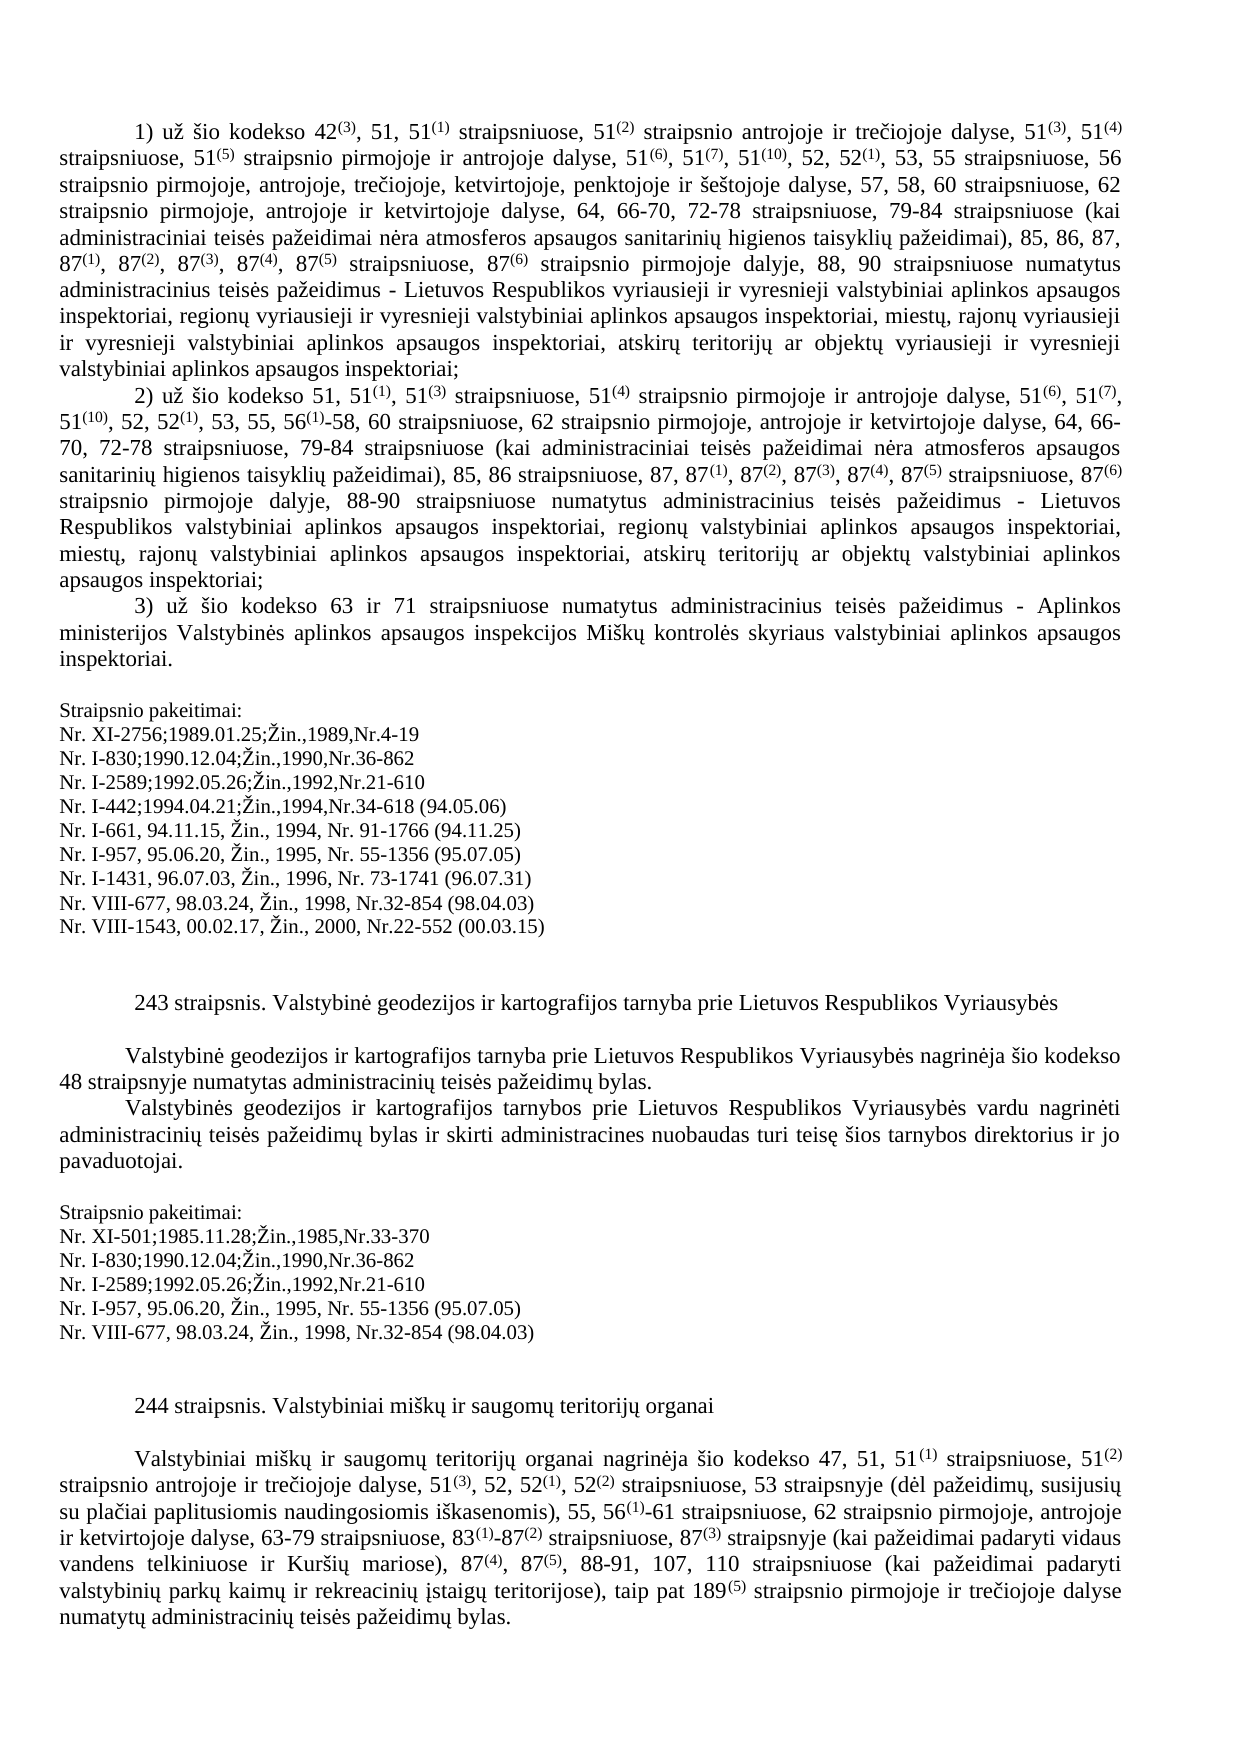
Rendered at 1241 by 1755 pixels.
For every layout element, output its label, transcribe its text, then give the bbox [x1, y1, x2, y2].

text Nr. I-2589;1992.05.26;Žin.,1992,Nr.21-610 [59, 1272, 1122, 1296]
text Nr. I-442;1994.04.21;Žin.,1994,Nr.34-618 (94.05.06) [59, 794, 1122, 818]
text Nr. I-830;1990.12.04;Žin.,1990,Nr.36-862 [59, 746, 1122, 770]
text Valstybiniai miškų ir saugomų teritorijų organai nagrinėja šio kodekso 47, 51, 51(1) straipsniuose, 51(2) straipsnio antrojoje ir trečiojoje dalyse, 51(3), 52, 52(1), 52(2) straipsniuose, 53 straipsnyje (dėl pažeidimų, susijusių su plačiai paplitusiomis naudingosiomis iškasenomis), 55, 56(1)-61 straipsniuose, 62 straipsnio pirmojoje, antrojoje ir ketvirtojoje dalyse, 63-79 straipsniuose, 83(1)-87(2) straipsniuose, 87(3) straipsnyje (kai pažeidimai padaryti vidaus vandens telkiniuose ir Kuršių mariose), 87(4), 87(5), 88-91, 107, 110 straipsniuose (kai pažeidimai padaryti valstybinių parkų kaimų ir rekreacinių įstaigų teritorijose), taip pat 189(5) straipsnio pirmojoje ir trečiojoje dalyse numatytų administracinių teisės pažeidimų bylas. [59, 1445, 1122, 1629]
text Valstybinė geodezijos ir kartografijos tarnyba prie Lietuvos Respublikos Vyriausybės nagrinėja šio kodekso 48 straipsnyje numatytas administracinių teisės pažeidimų bylas. [59, 1042, 1122, 1094]
text Straipsnio pakeitimai: [59, 1200, 1122, 1224]
text Nr. I-830;1990.12.04;Žin.,1990,Nr.36-862 [59, 1248, 1122, 1272]
text Nr. I-957, 95.06.20, Žin., 1995, Nr. 55-1356 (95.07.05) [59, 842, 1122, 866]
text 243 straipsnis. Valstybinė geodezijos ir kartografijos tarnyba prie Lietuvos Respublikos Vyriausybės [134, 989, 1122, 1015]
text Valstybinės geodezijos ir kartografijos tarnybos prie Lietuvos Respublikos Vyriausybės vardu nagrinėti administracinių teisės pažeidimų bylas ir skirti administracines nuobaudas turi teisę šios tarnybos direktorius ir jo pavaduotojai. [59, 1094, 1122, 1173]
text Nr. I-957, 95.06.20, Žin., 1995, Nr. 55-1356 (95.07.05) [59, 1296, 1122, 1320]
text Nr. VIII-677, 98.03.24, Žin., 1998, Nr.32-854 (98.04.03) [59, 1320, 1122, 1344]
text 2) už šio kodekso 51, 51(1), 51(3) straipsniuose, 51(4) straipsnio pirmojoje ir antrojoje dalyse, 51(6), 51(7), 51(10), 52, 52(1), 53, 55, 56(1)-58, 60 straipsniuose, 62 straipsnio pirmojoje, antrojoje ir ketvirtojoje dalyse, 64, 66-70, 72-78 straipsniuose, 79-84 straipsniuose (kai administraciniai teisės pažeidimai nėra atmosferos apsaugos sanitarinių higienos taisyklių pažeidimai), 85, 86 straipsniuose, 87, 87(1), 87(2), 87(3), 87(4), 87(5) straipsniuose, 87(6) straipsnio pirmojoje dalyje, 88-90 straipsniuose numatytus administracinius teisės pažeidimus - Lietuvos Respublikos valstybiniai aplinkos apsaugos inspektoriai, regionų valstybiniai aplinkos apsaugos inspektoriai, miestų, rajonų valstybiniai aplinkos apsaugos inspektoriai, atskirų teritorijų ar objektų valstybiniai aplinkos apsaugos inspektoriai; [59, 382, 1122, 592]
text Nr. VIII-1543, 00.02.17, Žin., 2000, Nr.22-552 (00.03.15) [59, 914, 1122, 938]
text Nr. I-1431, 96.07.03, Žin., 1996, Nr. 73-1741 (96.07.31) [59, 866, 1122, 890]
text 1) už šio kodekso 42(3), 51, 51(1) straipsniuose, 51(2) straipsnio antrojoje ir trečiojoje dalyse, 51(3), 51(4) straipsniuose, 51(5) straipsnio pirmojoje ir antrojoje dalyse, 51(6), 51(7), 51(10), 52, 52(1), 53, 55 straipsniuose, 56 straipsnio pirmojoje, antrojoje, trečiojoje, ketvirtojoje, penktojoje ir šeštojoje dalyse, 57, 58, 60 straipsniuose, 62 straipsnio pirmojoje, antrojoje ir ketvirtojoje dalyse, 64, 66-70, 72-78 straipsniuose, 79-84 straipsniuose (kai administraciniai teisės pažeidimai nėra atmosferos apsaugos sanitarinių higienos taisyklių pažeidimai), 85, 86, 87, 87(1), 87(2), 87(3), 87(4), 87(5) straipsniuose, 87(6) straipsnio pirmojoje dalyje, 88, 90 straipsniuose numatytus administracinius teisės pažeidimus - Lietuvos Respublikos vyriausieji ir vyresnieji valstybiniai aplinkos apsaugos inspektoriai, regionų vyriausieji ir vyresnieji valstybiniai aplinkos apsaugos inspektoriai, miestų, rajonų vyriausieji ir vyresnieji valstybiniai aplinkos apsaugos inspektoriai, atskirų teritorijų ar objektų vyriausieji ir vyresnieji valstybiniai aplinkos apsaugos inspektoriai; [59, 118, 1122, 382]
text Nr. I-661, 94.11.15, Žin., 1994, Nr. 91-1766 (94.11.25) [59, 818, 1122, 842]
text Straipsnio pakeitimai: [59, 698, 1122, 722]
text Nr. VIII-677, 98.03.24, Žin., 1998, Nr.32-854 (98.04.03) [59, 890, 1122, 914]
text Nr. XI-501;1985.11.28;Žin.,1985,Nr.33-370 [59, 1224, 1122, 1248]
text Nr. I-2589;1992.05.26;Žin.,1992,Nr.21-610 [59, 770, 1122, 794]
text 3) už šio kodekso 63 ir 71 straipsniuose numatytus administracinius teisės pažeidimus - Aplinkos ministerijos Valstybinės aplinkos apsaugos inspekcijos Miškų kontrolės skyriaus valstybiniai aplinkos apsaugos inspektoriai. [59, 592, 1122, 672]
text 244 straipsnis. Valstybiniai miškų ir saugomų teritorijų organai [59, 1392, 1122, 1419]
text Nr. XI-2756;1989.01.25;Žin.,1989,Nr.4-19 [59, 722, 1122, 746]
